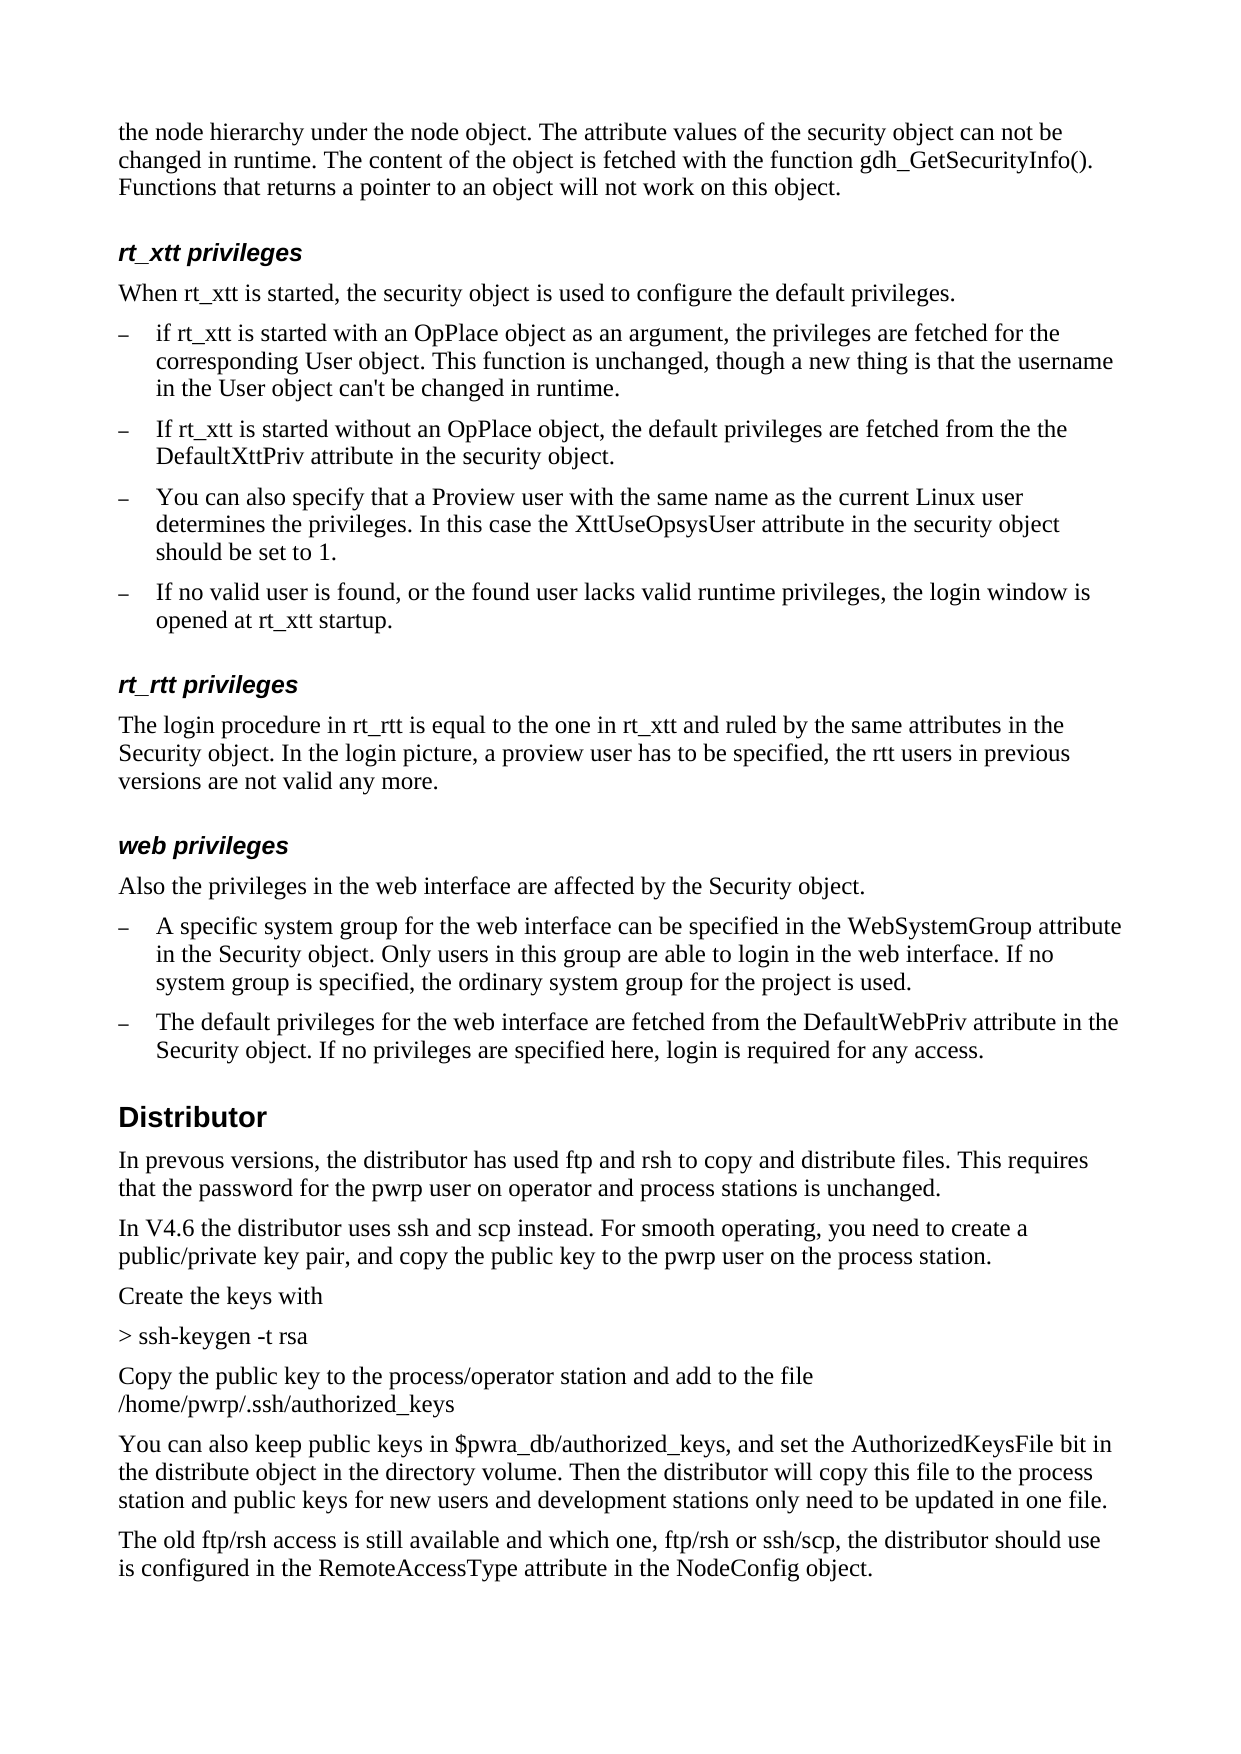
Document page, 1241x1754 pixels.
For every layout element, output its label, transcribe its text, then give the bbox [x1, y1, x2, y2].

text Copy the public key to the process/operator station and add to the file /home/pwrp/.ssh/authorized_keys [118, 1362, 1122, 1418]
text The login procedure in rt_rtt is equal to the one in rt_xtt and ruled by the same attributes in the Security object. In the login picture, a proview user has to be specified, the rtt users in previous versions are not valid any more. [118, 711, 1122, 794]
subtitle rt_xtt privileges [118, 239, 1122, 266]
text the node hierarchy under the node object. The attribute values of the security object can not be changed in runtime. The content of the object is fetched with the function gdh_GetSecurityInfo(). Functions that returns a pointer to an object will not work on this object. [118, 118, 1122, 201]
subtitle rt_rtt privileges [118, 671, 1122, 699]
text In V4.6 the distributor uses ssh and scp instead. For smooth operating, you need to create a public/private key pair, and copy the public key to the pwrp user on the process station. [118, 1214, 1122, 1269]
list You can also specify that a Proview user with the same name as the current Linux user determines the privileges. In this case the XttUseOpsysUser attribute in the security object should be set to 1. [118, 483, 1122, 566]
subtitle Distributor [118, 1101, 1122, 1134]
text You can also keep public keys in $pwra_db/authorized_keys, and set the AuthorizedKeysFile bit in the distribute object in the directory volume. Then the distributor will copy this file to the process station and public keys for new users and development stations only need to be updated in one file. [118, 1430, 1122, 1513]
text > ssh-keygen -t rsa [118, 1322, 1122, 1350]
list if rt_xtt is started with an OpPlace object as an argument, the privileges are fetched for the corresponding User object. This function is unchanged, though a new thing is that the username in the User object can't be changed in runtime. [118, 319, 1122, 402]
text The old ftp/rsh access is still available and which one, ftp/rsh or ssh/scp, the distributor should use is configured in the RemoteAccessType attribute in the NodeConfig object. [118, 1526, 1122, 1581]
text Create the keys with [118, 1282, 1122, 1310]
text When rt_xtt is started, the security object is used to configure the default privileges. [118, 279, 1122, 307]
text Also the privileges in the web interface are affected by the Security object. [118, 872, 1122, 900]
list If rt_xtt is started without an OpPlace object, the default privileges are fetched from the the DefaultXttPriv attribute in the security object. [118, 415, 1122, 470]
subtitle web privileges [118, 832, 1122, 860]
list A specific system group for the web interface can be specified in the WebSystemGroup attribute in the Security object. Only users in this group are able to login in the web interface. If no system group is specified, the ordinary system group for the project is used. [118, 912, 1122, 996]
text In prevous versions, the distributor has used ftp and rsh to copy and distribute files. This requires that the password for the pwrp user on operator and process stations is unchanged. [118, 1146, 1122, 1202]
list The default privileges for the web interface are fetched from the DefaultWebPriv attribute in the Security object. If no privileges are specified here, login is required for any access. [118, 1008, 1122, 1063]
list If no valid user is found, or the found user lacks valid runtime privileges, the login window is opened at rt_xtt startup. [118, 578, 1122, 634]
